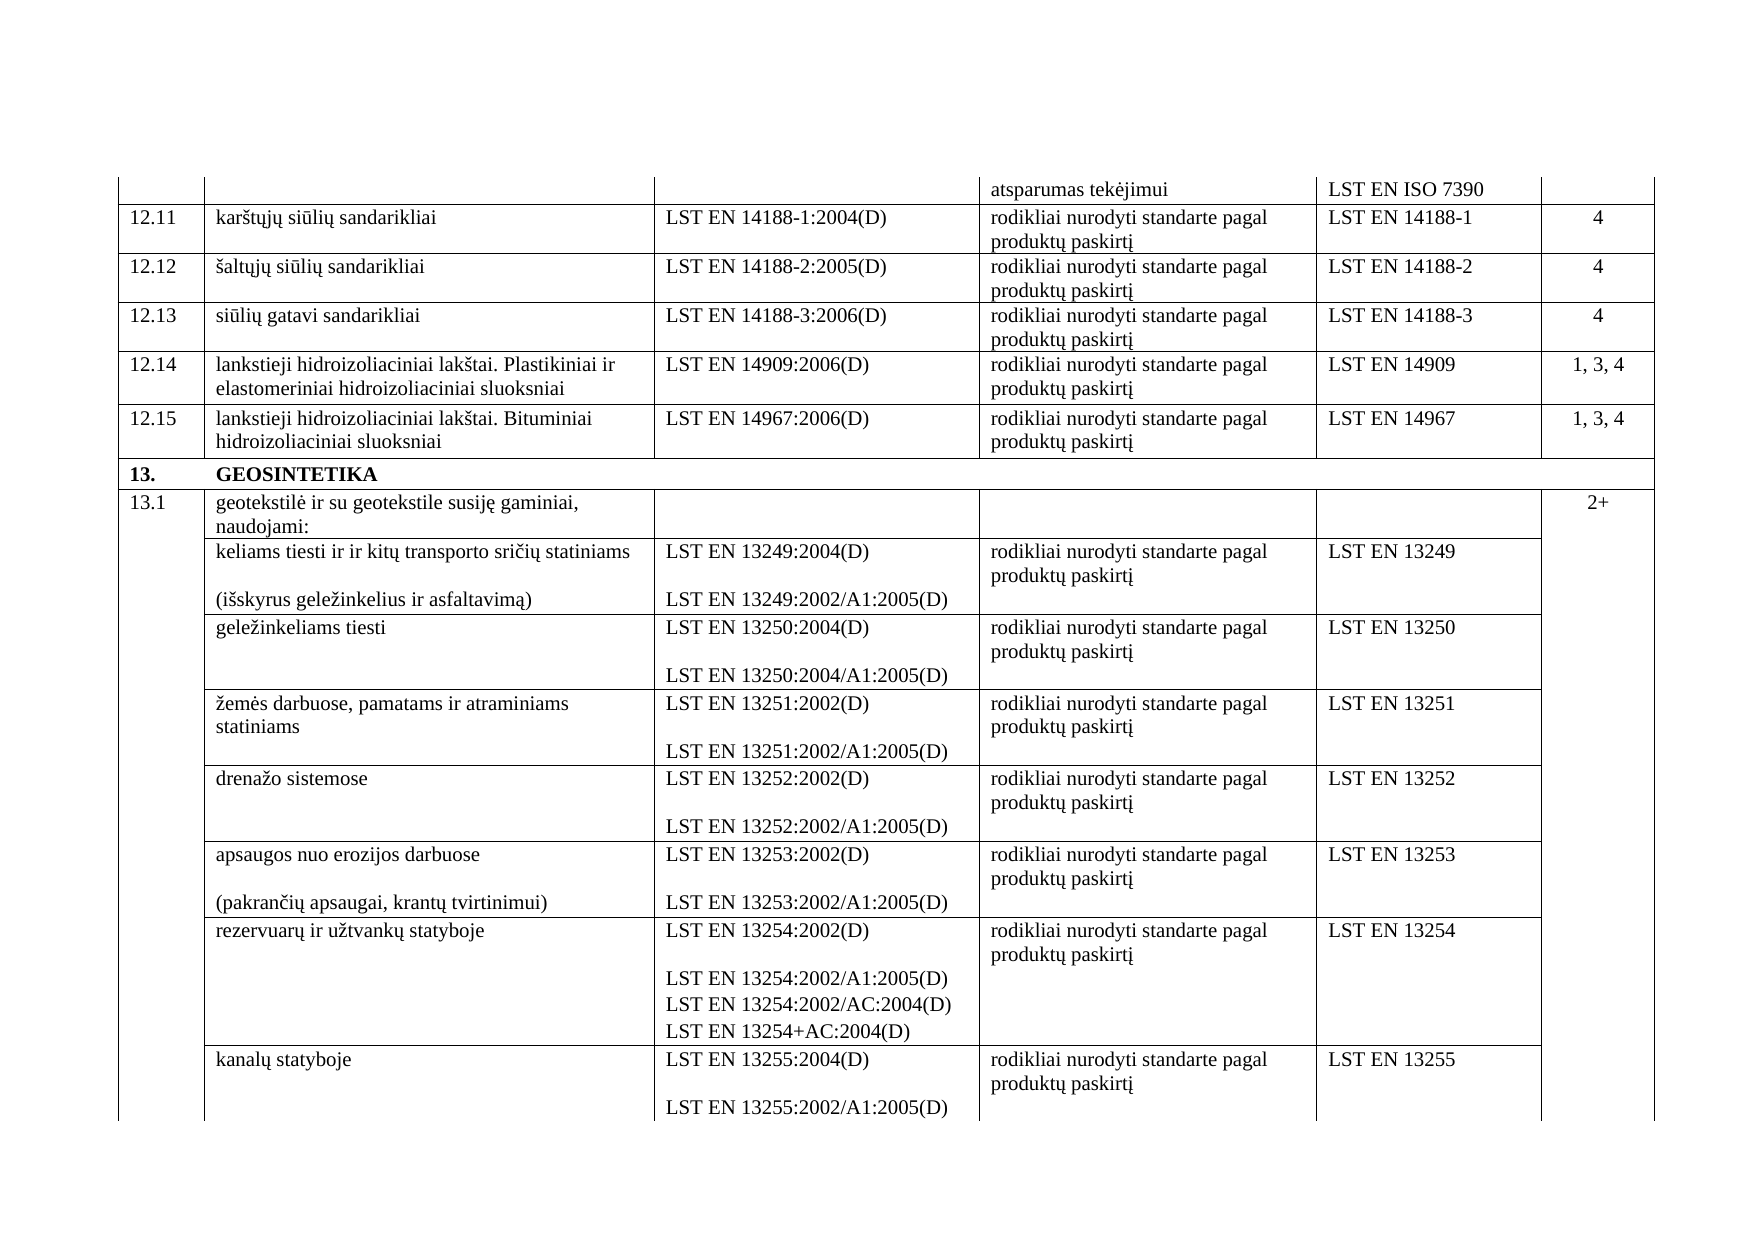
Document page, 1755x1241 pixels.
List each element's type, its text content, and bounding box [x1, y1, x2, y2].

table_cell keliams tiesti ir ir kitų transporto sričių statiniams [205, 539, 654, 587]
table_cell [119, 841, 204, 890]
table_cell [1317, 1019, 1541, 1045]
table_cell [119, 663, 204, 689]
table_cell LST EN 13251 [1317, 690, 1541, 738]
table_cell [1317, 490, 1541, 538]
table_cell [1542, 1019, 1654, 1045]
table_cell LST EN 13255 [1317, 1046, 1541, 1094]
table_cell 12.13 [119, 303, 204, 351]
table_cell LST EN 13252:2002(D) [655, 766, 979, 814]
table_cell LST EN 14188-3:2006(D) [655, 303, 979, 351]
table_cell geotekstilė ir su geotekstile susiję gaminiai, naudojami: [205, 490, 654, 538]
table_cell [205, 739, 654, 765]
table_cell LST EN 13249:2004(D) [655, 539, 979, 587]
table_cell [1542, 841, 1654, 890]
table_cell kanalų statyboje [205, 1046, 654, 1094]
table_cell (išskyrus geležinkelius ir asfaltavimą) [205, 587, 654, 614]
table_cell LST EN 13252:2002/A1:2005(D) [655, 814, 979, 841]
table_cell rodikliai nurodyti standarte pagal produktų paskirtį [980, 303, 1316, 351]
table_cell [1542, 614, 1654, 663]
table_cell LST EN 13251:2002(D) [655, 690, 979, 738]
table_cell [980, 890, 1316, 917]
table_cell [1317, 992, 1541, 1019]
table_cell drenažo sistemose [205, 766, 654, 814]
table_cell (pakrančių apsaugai, krantų tvirtinimui) [205, 890, 654, 917]
table_cell LST EN 13249:2002/A1:2005(D) [655, 587, 979, 614]
table_cell [119, 587, 204, 614]
table_cell [205, 966, 654, 992]
table_cell 12.14 [119, 352, 204, 404]
table_cell geležinkeliams tiesti [205, 615, 654, 663]
table_cell [1317, 739, 1541, 765]
table_cell rodikliai nurodyti standarte pagal produktų paskirtį [980, 405, 1316, 457]
table_cell LST EN 13254:2002/AC:2004(D) [655, 992, 979, 1019]
table_cell 4 [1542, 205, 1654, 253]
table_cell rodikliai nurodyti standarte pagal produktų paskirtį [980, 352, 1316, 404]
table_cell [655, 490, 979, 538]
table_cell [1542, 765, 1654, 814]
table_cell 1, 3, 4 [1542, 405, 1654, 457]
table_cell [205, 663, 654, 689]
table_cell 12.12 [119, 254, 204, 302]
table_cell [1317, 1095, 1541, 1121]
table_cell 12.11 [119, 205, 204, 253]
table_cell LST EN 14188-3 [1317, 303, 1541, 351]
table_cell LST EN 13254:2002(D) [655, 918, 979, 966]
table_cell LST EN 14188-1 [1317, 205, 1541, 253]
table_cell LST EN 13253:2002(D) [655, 842, 979, 890]
table_cell [655, 177, 979, 204]
table_cell rodikliai nurodyti standarte pagal produktų paskirtį [980, 1046, 1316, 1094]
table_cell LST EN 13253:2002/A1:2005(D) [655, 890, 979, 917]
table_cell [205, 814, 654, 841]
table_cell 4 [1542, 254, 1654, 302]
table_cell [980, 966, 1316, 992]
table_cell [1542, 587, 1654, 614]
table_cell [119, 1019, 204, 1045]
table_cell rodikliai nurodyti standarte pagal produktų paskirtį [980, 254, 1316, 302]
table_cell [1317, 966, 1541, 992]
table_cell LST EN 14188-2 [1317, 254, 1541, 302]
table_cell [119, 177, 204, 204]
table_cell LST EN 13253 [1317, 842, 1541, 890]
table_cell LST EN 13250:2004(D) [655, 615, 979, 663]
table_cell [205, 1095, 654, 1121]
table_cell LST EN 13254 [1317, 918, 1541, 966]
table_cell LST EN 14909:2006(D) [655, 352, 979, 404]
table_cell [1317, 587, 1541, 614]
table_cell LST EN 13250:2004/A1:2005(D) [655, 663, 979, 689]
table_cell 4 [1542, 303, 1654, 351]
table_cell LST EN ISO 7390 [1317, 177, 1541, 204]
table_cell [119, 765, 204, 814]
table_cell rodikliai nurodyti standarte pagal produktų paskirtį [980, 766, 1316, 814]
table_cell [119, 917, 204, 966]
table_cell LST EN 14967:2006(D) [655, 405, 979, 457]
table_cell rodikliai nurodyti standarte pagal produktų paskirtį [980, 615, 1316, 663]
table_cell [205, 177, 654, 204]
table_cell LST EN 13254+AC:2004(D) [655, 1019, 979, 1045]
table_cell [119, 538, 204, 587]
table_cell [1317, 663, 1541, 689]
table_cell atsparumas tekėjimui [980, 177, 1316, 204]
table_cell rodikliai nurodyti standarte pagal produktų paskirtį [980, 539, 1316, 587]
table_cell 1, 3, 4 [1542, 352, 1654, 404]
table_cell LST EN 14967 [1317, 405, 1541, 457]
table_cell [1542, 739, 1654, 765]
table_cell [1317, 459, 1542, 489]
table_cell [980, 663, 1316, 689]
table_cell [1542, 177, 1654, 204]
table_cell [1317, 890, 1541, 917]
table_cell rodikliai nurodyti standarte pagal produktų paskirtį [980, 205, 1316, 253]
table_cell [1542, 966, 1654, 992]
table_cell [1542, 538, 1654, 587]
table_cell [1542, 689, 1654, 738]
table_cell LST EN 13255:2004(D) [655, 1046, 979, 1094]
table_cell LST EN 14188-1:2004(D) [655, 205, 979, 253]
table_cell [1542, 1045, 1654, 1094]
table_cell 2+ [1542, 490, 1654, 538]
table_cell [1542, 992, 1654, 1019]
table_cell [979, 459, 1317, 489]
table_cell LST EN 13254:2002/A1:2005(D) [655, 966, 979, 992]
table_cell [1542, 663, 1654, 689]
table_cell [980, 1095, 1316, 1121]
table_cell [119, 814, 204, 841]
table_cell [980, 490, 1316, 538]
table_cell šaltųjų siūlių sandarikliai [205, 254, 654, 302]
table_cell LST EN 13250 [1317, 615, 1541, 663]
table_cell [205, 1019, 654, 1045]
table_cell [119, 1045, 204, 1094]
table_cell LST EN 13249 [1317, 539, 1541, 587]
table_cell lankstieji hidroizoliaciniai lakštai. Bituminiai hidroizoliaciniai sluoksniai [205, 405, 654, 457]
table_cell [119, 689, 204, 738]
table_cell [1542, 1095, 1654, 1121]
table_cell LST EN 13252 [1317, 766, 1541, 814]
table_cell [980, 587, 1316, 614]
table_cell [205, 992, 654, 1019]
table_cell LST EN 14188-2:2005(D) [655, 254, 979, 302]
table_cell rezervuarų ir užtvankų statyboje [205, 918, 654, 966]
table_cell [119, 1095, 204, 1121]
table_cell GEOSINTETIKA [204, 459, 979, 489]
table_cell rodikliai nurodyti standarte pagal produktų paskirtį [980, 842, 1316, 890]
table_cell [1542, 917, 1654, 966]
table_cell apsaugos nuo erozijos darbuose [205, 842, 654, 890]
table_cell siūlių gatavi sandarikliai [205, 303, 654, 351]
table_cell [119, 614, 204, 663]
table_cell [980, 739, 1316, 765]
table_cell 13.1 [119, 490, 204, 538]
table_cell [119, 966, 204, 992]
table_cell LST EN 13255:2002/A1:2005(D) [655, 1095, 979, 1121]
table_cell [980, 1019, 1316, 1045]
table_cell LST EN 13251:2002/A1:2005(D) [655, 739, 979, 765]
table_cell [1317, 814, 1541, 841]
table_cell karštųjų siūlių sandarikliai [205, 205, 654, 253]
table_cell rodikliai nurodyti standarte pagal produktų paskirtį [980, 918, 1316, 966]
table_cell [980, 992, 1316, 1019]
table_cell [119, 992, 204, 1019]
table_cell rodikliai nurodyti standarte pagal produktų paskirtį [980, 690, 1316, 738]
table_cell [1542, 814, 1654, 841]
table_cell 12.15 [119, 405, 204, 457]
table_cell [119, 739, 204, 765]
table_cell lankstieji hidroizoliaciniai lakštai. Plastikiniai ir elastomeriniai hidroizoliaciniai sluoksniai [205, 352, 654, 404]
table_cell [980, 814, 1316, 841]
table_cell 13. [119, 459, 204, 489]
table_cell [1542, 459, 1654, 489]
table_cell [119, 890, 204, 917]
table_cell žemės darbuose, pamatams ir atraminiams statiniams [205, 690, 654, 738]
table_cell [1542, 890, 1654, 917]
table_cell LST EN 14909 [1317, 352, 1541, 404]
